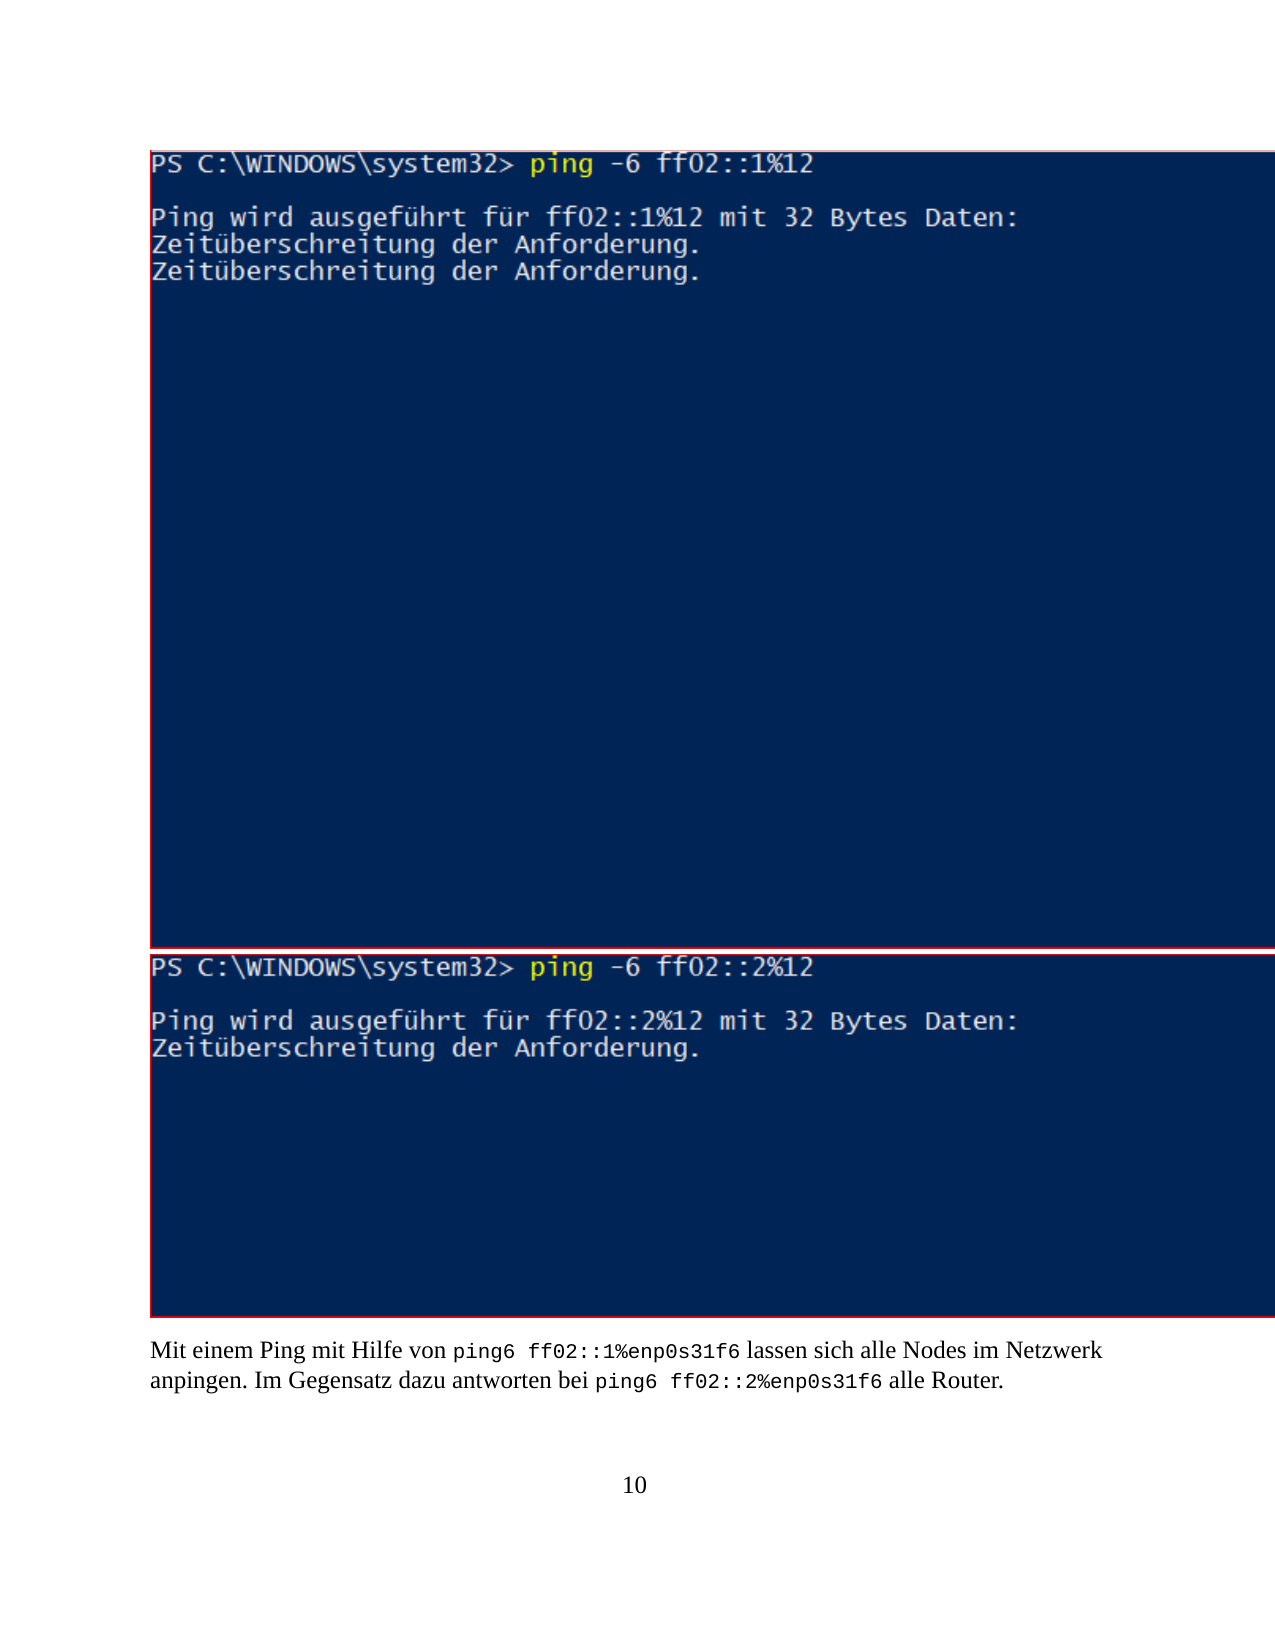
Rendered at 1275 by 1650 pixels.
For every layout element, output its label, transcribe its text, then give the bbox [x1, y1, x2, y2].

text Mit einem Ping mit Hilfe von ping6 ff02::1%enp0s31f6 lassen sich alle Nodes im Netzwerk anpingen. Im Gegensatz dazu antworten bei ping6 ff02::2%enp0s31f6 alle Router. [150, 1335, 1125, 1394]
picture [150, 150, 1275, 949]
picture [150, 954, 1275, 1318]
